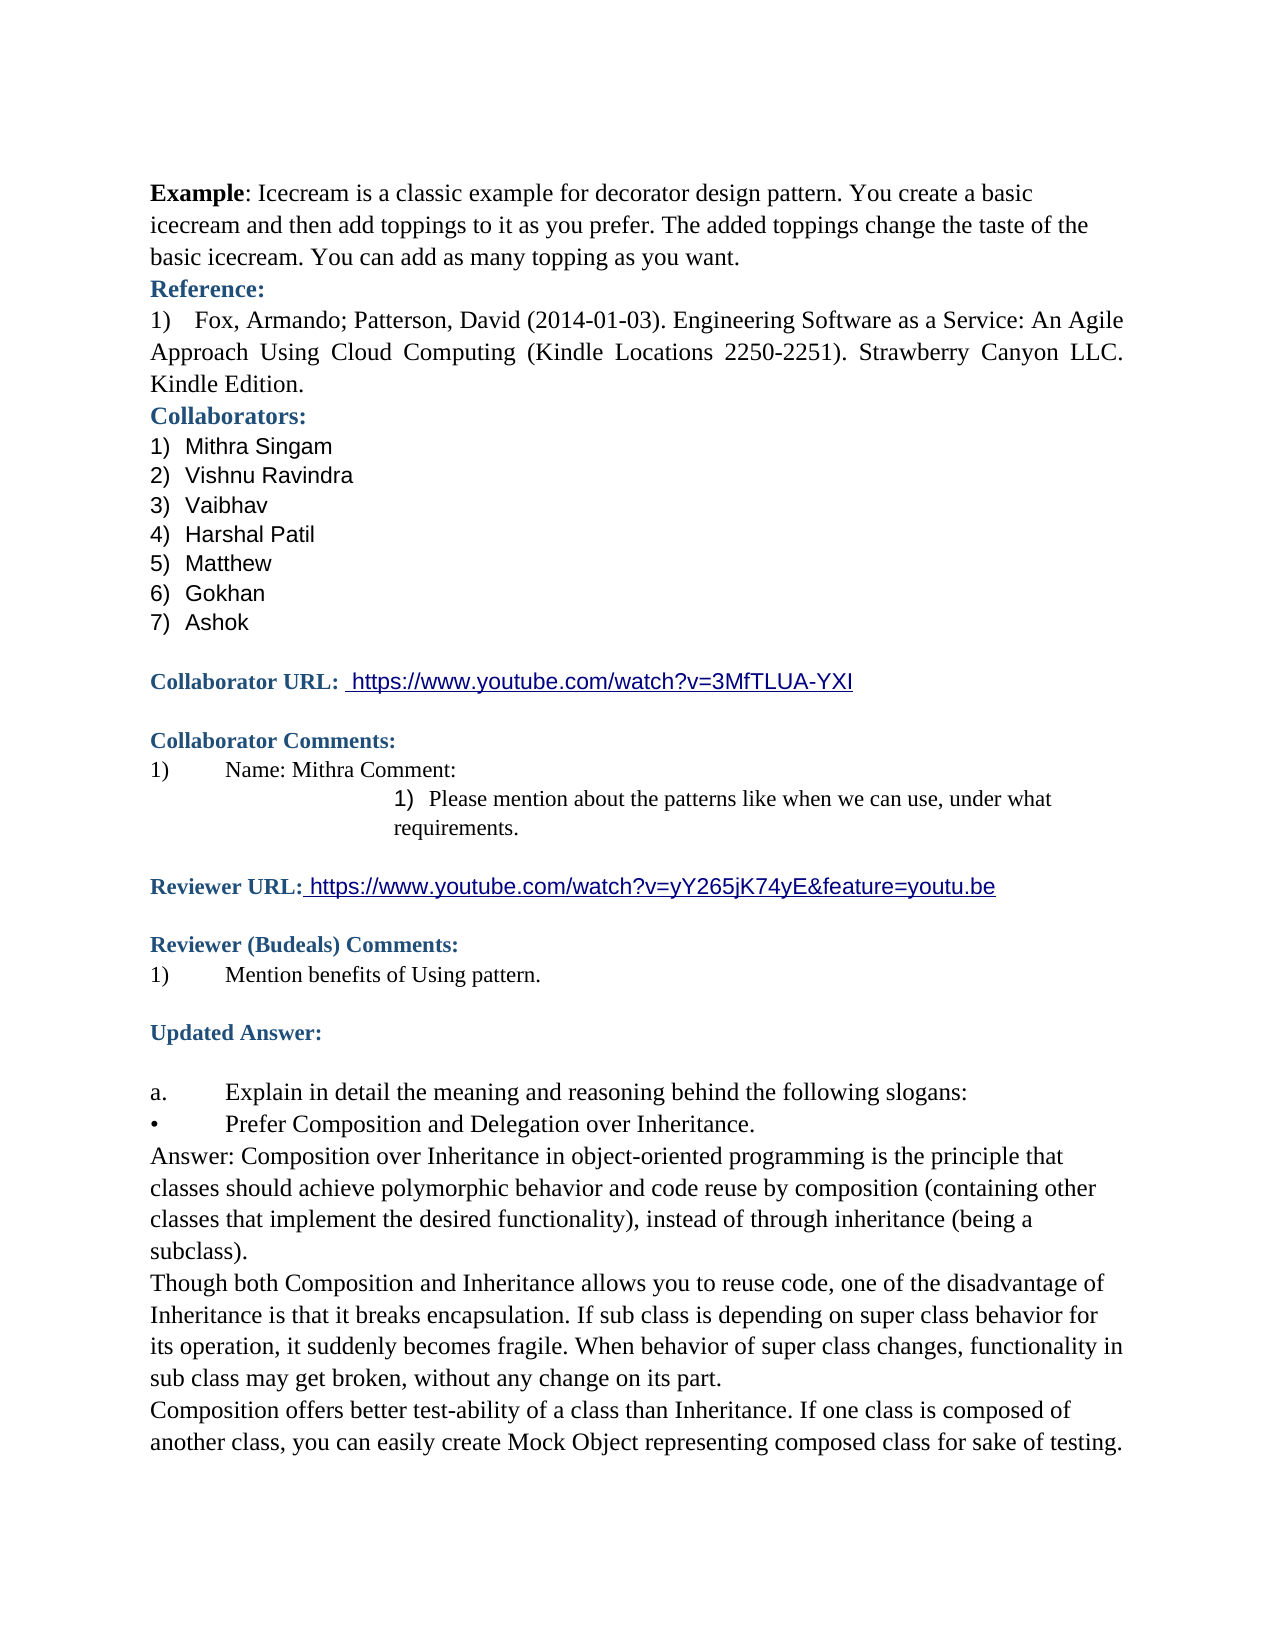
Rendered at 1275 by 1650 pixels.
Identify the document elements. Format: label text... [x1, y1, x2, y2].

text • Prefer Composition and Delegation over Inheritance. [150, 1110, 1125, 1138]
text 2) Vishnu Ravindra [150, 463, 1125, 489]
text Answer: Composition over Inheritance in object-oriented programming is the principle that classes should achieve polymorphic behavior and code reuse by composition (containing other classes that implement the desired functionality), instead of through inheritance (being a subclass). [150, 1142, 1125, 1265]
text 1) Name: Mithra Comment: [150, 757, 1125, 782]
text 1) Please mention about the patterns like when we can use, under what requirements. [394, 786, 1125, 841]
text 1) Mention benefits of Using pattern. [150, 962, 1125, 987]
text 4) Harshal Patil [150, 522, 1125, 547]
text Reference: [150, 275, 1125, 302]
text 3) Vaibhav [150, 492, 1125, 518]
text Composition offers better test-ability of a class than Inheritance. If one class is composed of another class, you can easily create Mock Object representing composed class for sake of testing. [150, 1396, 1125, 1456]
text Though both Composition and Inheritance allows you to reuse code, one of the disadvantage of Inheritance is that it breaks encapsulation. If sub class is depending on super class behavior for its operation, it suddenly becomes fragile. When behavior of super class changes, functionality in sub class may get broken, without any change on its part. [150, 1269, 1125, 1392]
text 6) Gokhan [150, 581, 1125, 606]
text Reviewer URL: https://www.youtube.com/watch?v=yY265jK74yE&feature=youtu.be [150, 874, 1125, 899]
text Collaborator URL: https://www.youtube.com/watch?v=3MfTLUA-YXI [150, 669, 1125, 694]
text Collaborators: [150, 402, 1125, 429]
text Example: Icecream is a classic example for decorator design pattern. You create a basic icecream and then add toppings to it as you prefer. The added toppings change the taste of the basic icecream. You can add as many topping as you want. [150, 179, 1125, 271]
text 1) Mithra Singam [150, 434, 1125, 459]
text 7) Ashok [150, 610, 1125, 636]
text 1) Fox, Armando; Patterson, David (2014-01-03). Engineering Software as a Service: An Agile Approach Using Cloud Computing (Kindle Locations 2250-2251). Strawberry Canyon LLC. Kindle Edition. [150, 307, 1125, 398]
text Updated Answer: [150, 1020, 1125, 1045]
text Reviewer (Budeals) Comments: [150, 932, 1125, 958]
text Collaborator Comments: [150, 728, 1125, 753]
text 5) Matthew [150, 551, 1125, 577]
text a. Explain in detail the meaning and reasoning behind the following slogans: [150, 1078, 1125, 1106]
